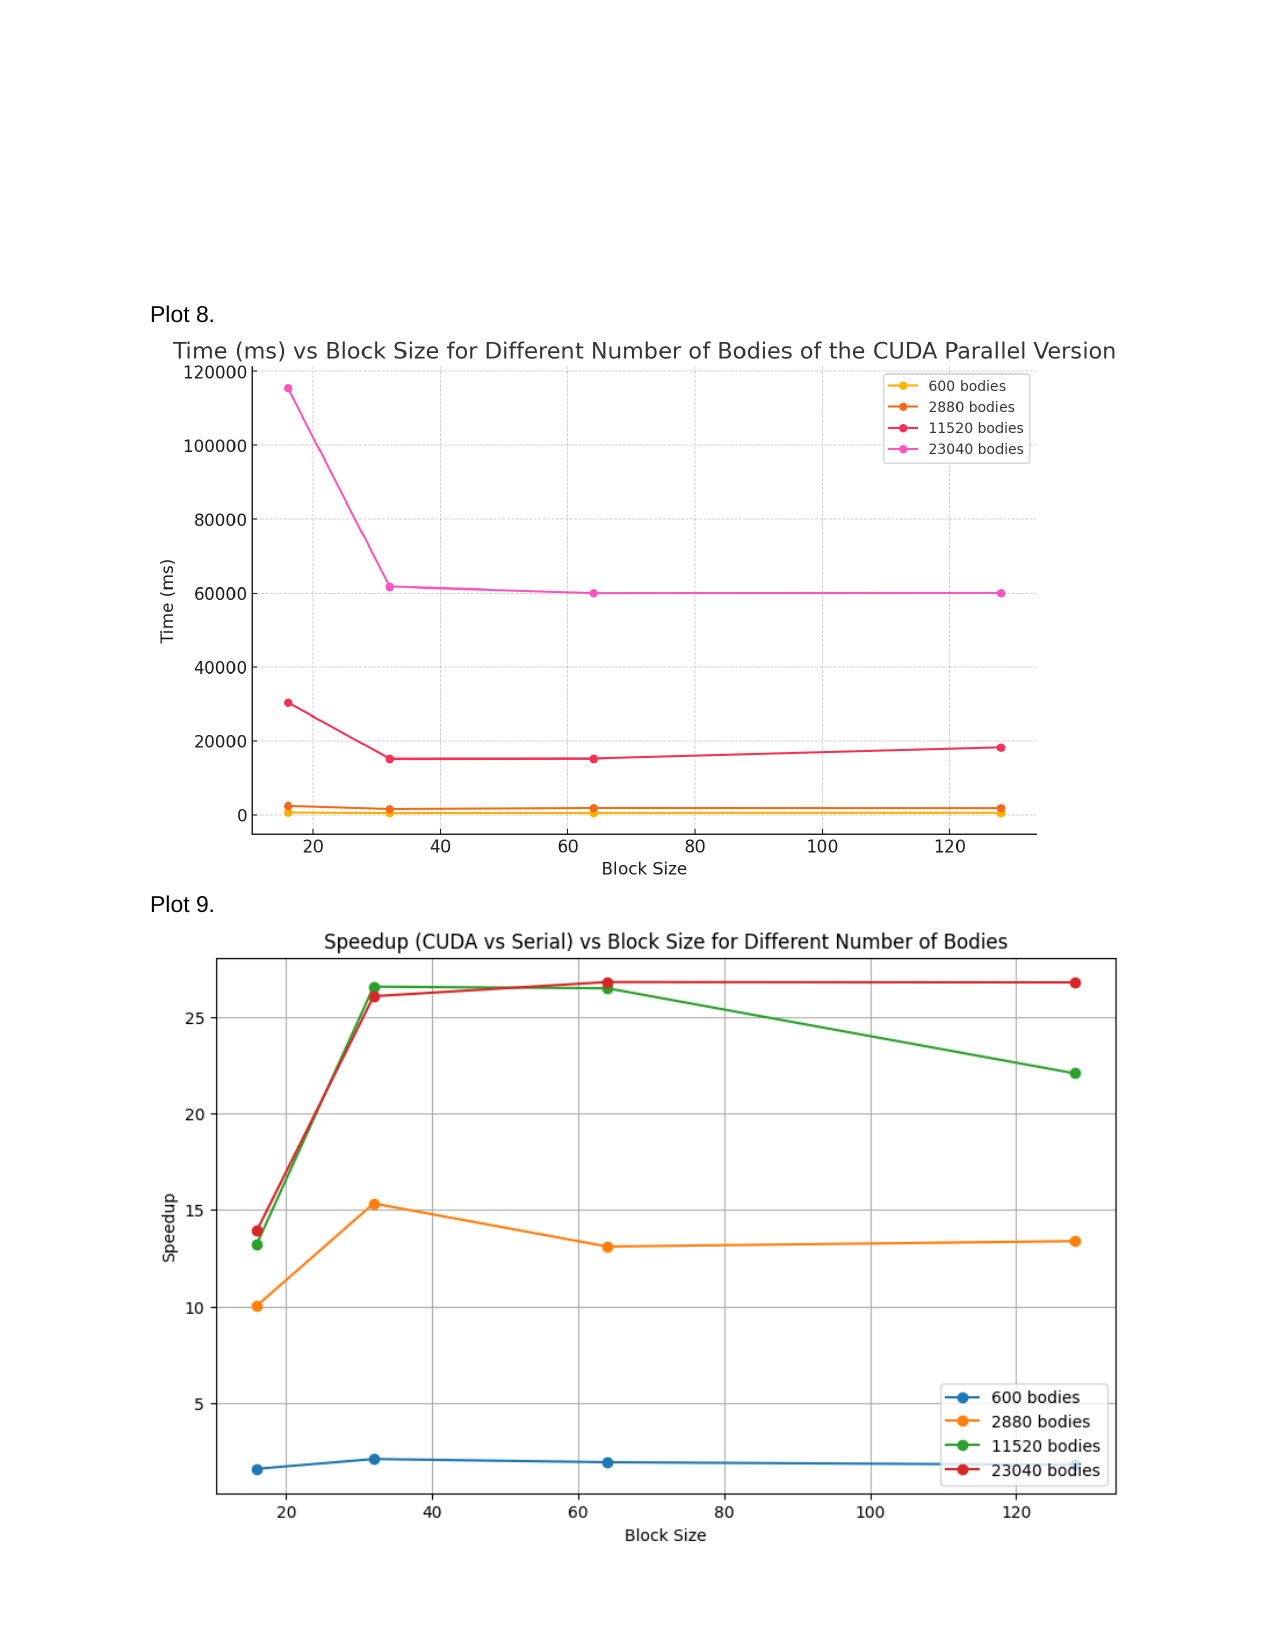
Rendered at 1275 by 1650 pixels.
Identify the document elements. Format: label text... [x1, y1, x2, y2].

text Plot 9. [150, 891, 1125, 918]
text Plot 8. [150, 301, 1125, 327]
